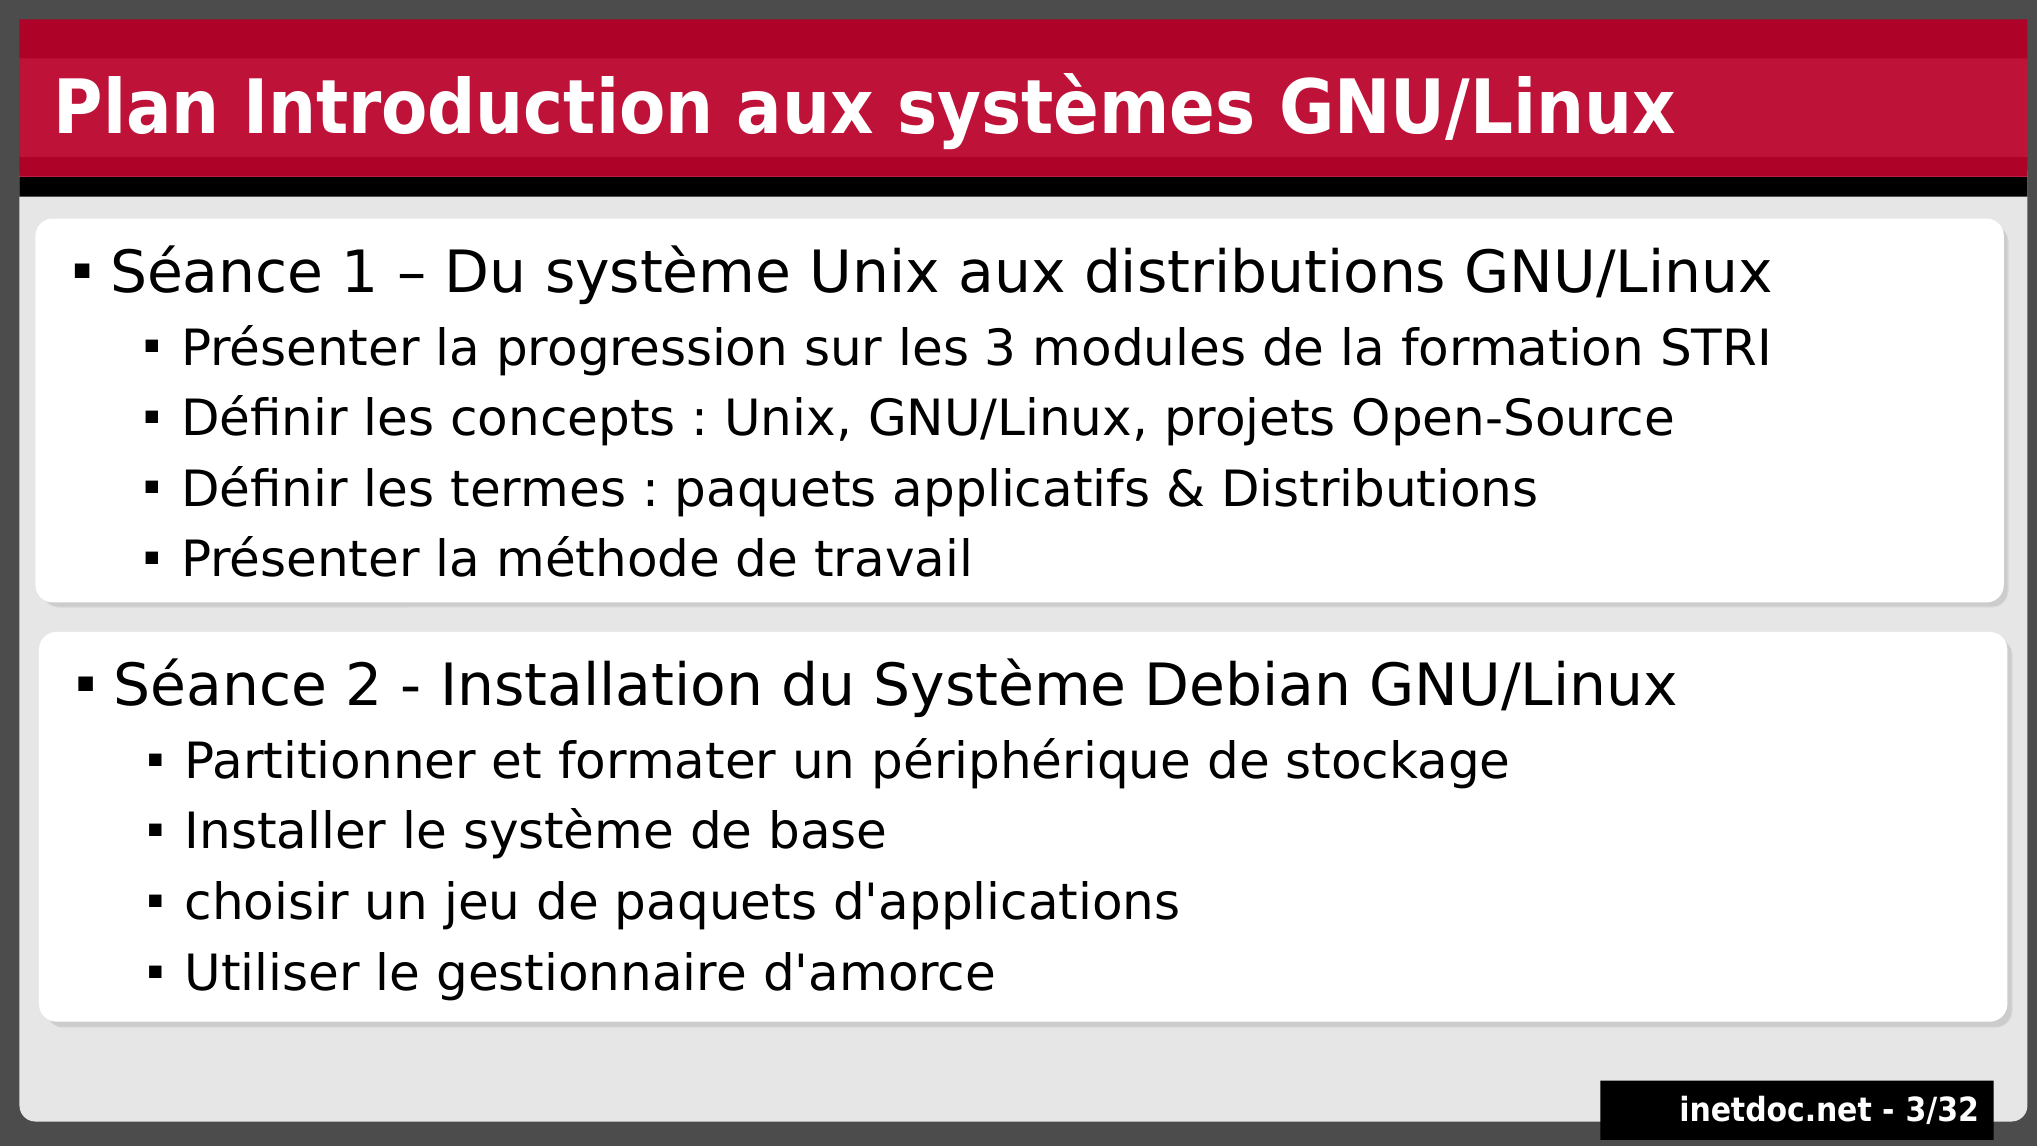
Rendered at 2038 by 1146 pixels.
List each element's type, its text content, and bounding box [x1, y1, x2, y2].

text_box Plan Introduction aux systèmes GNU/Linux [19, 59, 2028, 157]
text_box inetdoc.net - <numéro>/32 [1600, 1080, 1994, 1140]
text_box [19, 19, 2028, 59]
text_box Séance 2 - Installation du Système Debian GNU/Linux Partitionner et formater un périphérique de stockage Installer le système de base choisir un jeu de paquets d'applications Utiliser le gestionnaire d'amorce [38, 631, 2008, 1022]
text_box Séance 1 – Du système Unix aux distributions GNU/Linux Présenter la progression sur les 3 modules de la formation STRI Définir les concepts : Unix, GNU/Linux, projets Open-Source Définir les termes : paquets applicatifs & Distributions Présenter la méthode de travail [35, 218, 2004, 603]
text_box [19, 157, 2028, 1122]
